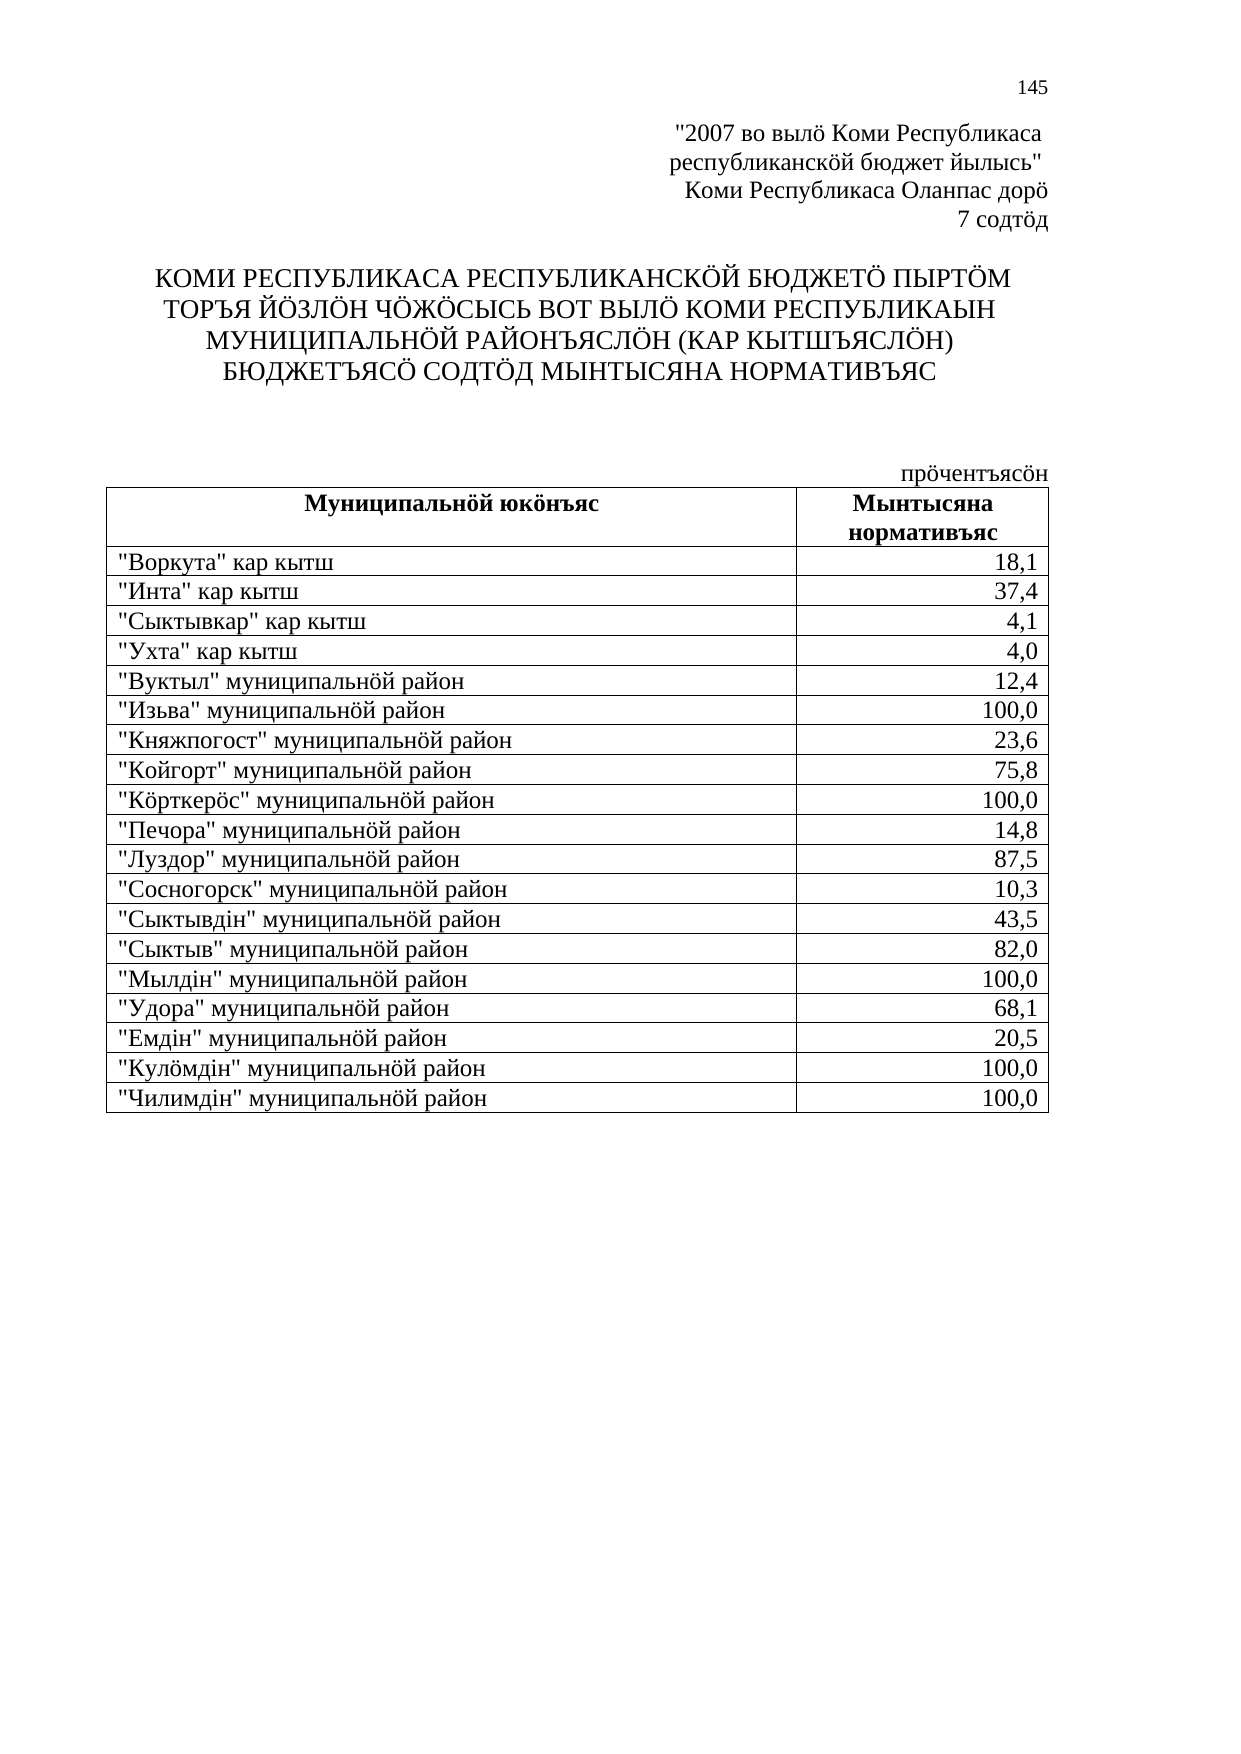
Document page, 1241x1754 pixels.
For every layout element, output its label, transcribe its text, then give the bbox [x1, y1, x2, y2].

table_cell "Изьва" муниципальнöй район [107, 696, 796, 724]
text прöчентъясöн [118, 458, 1048, 487]
table_cell 43,5 [797, 904, 1048, 933]
table_cell "Сосногорск" муниципальнöй район [107, 874, 796, 903]
table_cell "Койгорт" муниципальнöй район [107, 755, 796, 784]
text республиканскöй бюджет йылысь" [118, 147, 1048, 176]
table_cell 37,4 [797, 576, 1048, 605]
table_cell 20,5 [797, 1023, 1048, 1052]
table_cell 100,0 [797, 1053, 1048, 1082]
table_cell 82,0 [797, 934, 1048, 963]
table_cell "Княжпогост" муниципальнöй район [107, 725, 796, 754]
text Коми Республикаса Оланпас дорö [118, 176, 1048, 204]
table_cell 23,6 [797, 725, 1048, 754]
table_cell "Удора" муниципальнöй район [107, 994, 796, 1022]
table_cell 10,3 [797, 874, 1048, 903]
table_header Мынтысяна нормативъяс [797, 488, 1048, 546]
table_cell 14,8 [797, 815, 1048, 843]
table_cell "Инта" кар кытш [107, 576, 796, 605]
table_cell "Чилимдiн" муниципальнöй район [107, 1083, 796, 1112]
table_cell "Луздор" муниципальнöй район [107, 845, 796, 873]
table_cell 12,4 [797, 666, 1048, 694]
text БЮДЖЕТЪЯСÖ СОДТÖД МЫНТЫСЯНА НОРМАТИВЪЯС [118, 355, 1048, 386]
text МУНИЦИПАЛЬНÖЙ РАЙОНЪЯСЛÖН (КАР КЫТШЪЯСЛÖН) [118, 324, 1048, 355]
table_header Муниципальнöй юкöнъяс [107, 488, 796, 546]
table_cell "Сыктывкар" кар кытш [107, 606, 796, 635]
table_cell 100,0 [797, 1083, 1048, 1112]
table_cell 75,8 [797, 755, 1048, 784]
text "2007 во вылö Коми Республикаса [118, 118, 1048, 147]
table_cell "Мылдiн" муниципальнöй район [107, 964, 796, 992]
text 7 содтöд [118, 204, 1048, 233]
table_cell "Ухта" кар кытш [107, 636, 796, 665]
table_cell "Емдiн" муниципальнöй район [107, 1023, 796, 1052]
table_cell 100,0 [797, 785, 1048, 814]
table_cell 68,1 [797, 994, 1048, 1022]
table_cell "Печора" муниципальнöй район [107, 815, 796, 843]
table_cell 87,5 [797, 845, 1048, 873]
table_cell "Сыктывдiн" муниципальнöй район [107, 904, 796, 933]
table_cell "Сыктыв" муниципальнöй район [107, 934, 796, 963]
table_cell "Воркута" кар кытш [107, 547, 796, 575]
table_cell 100,0 [797, 964, 1048, 992]
table_cell "Кулöмдiн" муниципальнöй район [107, 1053, 796, 1082]
table_cell "Вуктыл" муниципальнöй район [107, 666, 796, 694]
text КОМИ РЕСПУБЛИКАСА РЕСПУБЛИКАНСКÖЙ БЮДЖЕТÖ ПЫРТÖМ ТОРЪЯ ЙÖЗЛÖН ЧÖЖÖСЫСЬ ВОТ ВЫЛÖ КОМИ РЕСПУБЛИКАЫН [118, 262, 1048, 324]
table_cell 18,1 [797, 547, 1048, 575]
table_cell 4,1 [797, 606, 1048, 635]
table_cell "Кöрткерöс" муниципальнöй район [107, 785, 796, 814]
table_cell 100,0 [797, 696, 1048, 724]
table_cell 4,0 [797, 636, 1048, 665]
